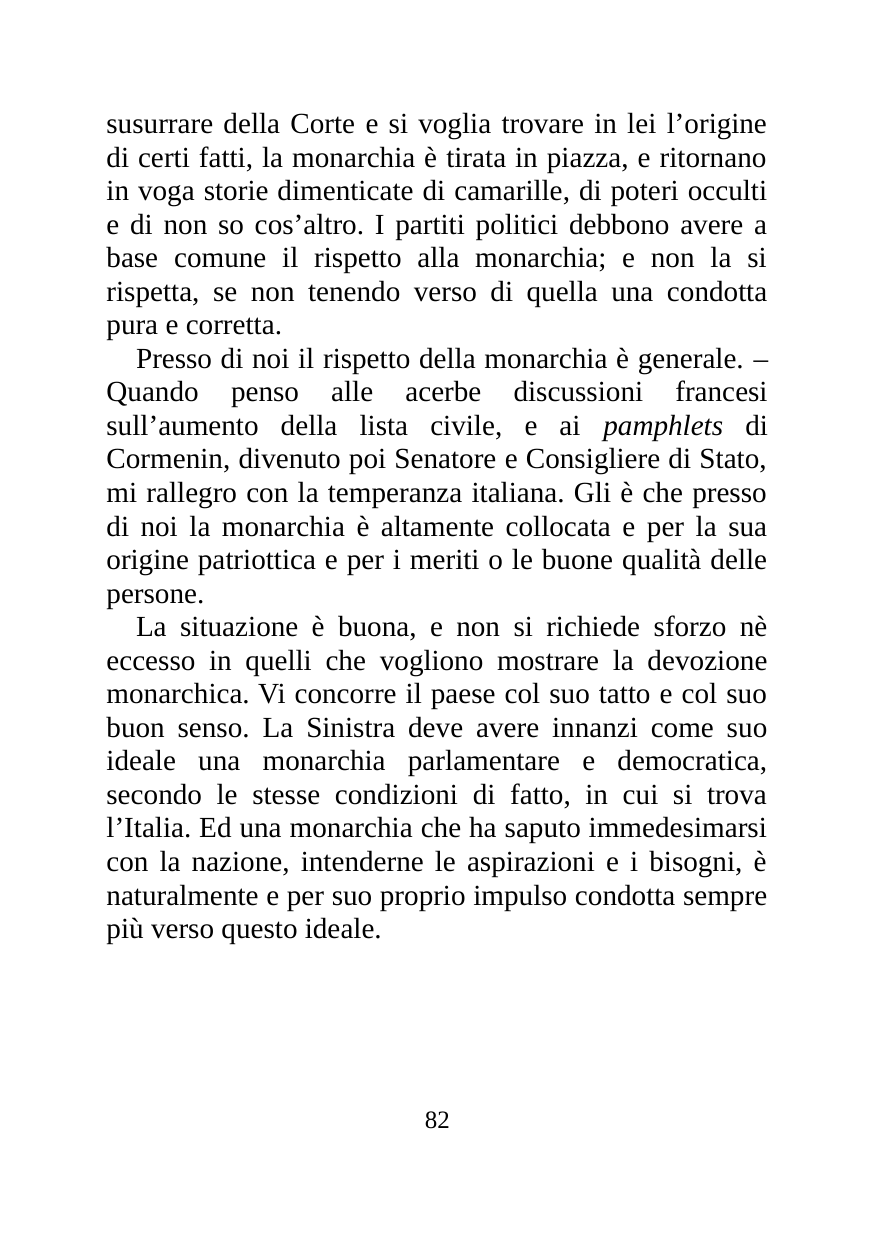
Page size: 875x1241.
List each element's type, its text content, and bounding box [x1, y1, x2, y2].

text susurrare della Corte e si voglia trovare in lei l’origine di certi fatti, la monarchia è tirata in piazza, e ritornano in voga storie dimenticate di camarille, di poteri occulti e di non so cos’altro. I partiti politici debbono avere a base comune il rispetto alla monarchia; e non la si rispetta, se non tenendo verso di quella una condotta pura e corretta. [106, 106, 768, 341]
text La situazione è buona, e non si richiede sforzo nè eccesso in quelli che vogliono mostrare la devozione monarchica. Vi concorre il paese col suo tatto e col suo buon senso. La Sinistra deve avere innanzi come suo ideale una monarchia parlamentare e democratica, secondo le stesse condizioni di fatto, in cui si trova l’Italia. Ed una monarchia che ha saputo immedesimarsi con la nazione, intenderne le aspirazioni e i bisogni, è naturalmente e per suo proprio impulso condotta sempre più verso questo ideale. [106, 609, 768, 945]
text Presso di noi il rispetto della monarchia è generale. – Quando penso alle acerbe discussioni francesi sull’aumento della lista civile, e ai pamphlets di Cormenin, divenuto poi Senatore e Consigliere di Stato, mi rallegro con la temperanza italiana. Gli è che presso di noi la monarchia è altamente collocata e per la sua origine patriottica e per i meriti o le buone qualità delle persone. [106, 341, 768, 609]
